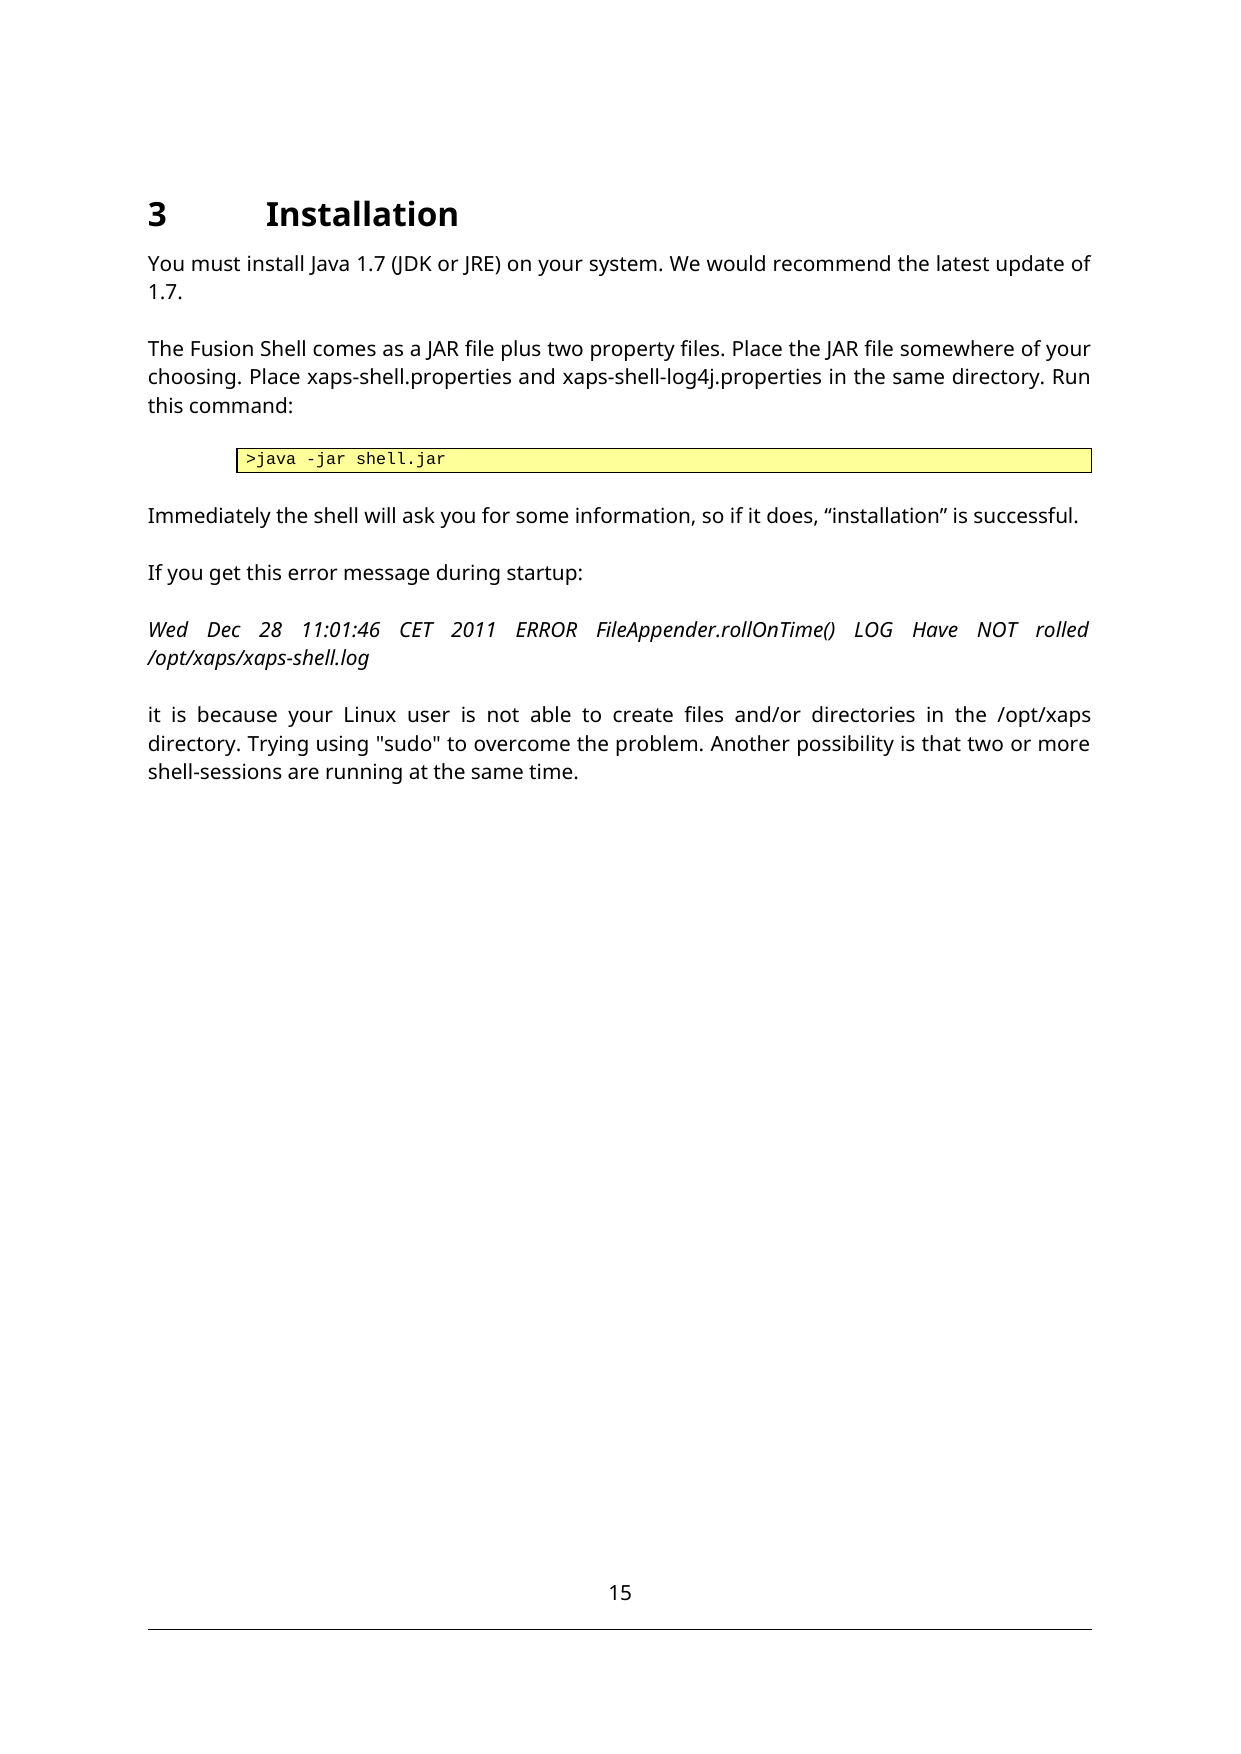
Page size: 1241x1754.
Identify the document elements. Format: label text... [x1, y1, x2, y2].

text The Fusion Shell comes as a JAR file plus two property files. Place the JAR file somewhere of your choosing. Place xaps-shell.properties and xaps-shell-log4j.properties in the same directory. Run this command: [148, 334, 1092, 419]
text If you get this error message during startup: [148, 558, 1092, 587]
text it is because your Linux user is not able to create files and/or directories in the /opt/xaps directory. Trying using "sudo" to overcome the problem. Another possibility is that two or more shell-sessions are running at the same time. [148, 700, 1092, 786]
text Wed Dec 28 11:01:46 CET 2011 ERROR FileAppender.rollOnTime() LOG Have NOT rolled /opt/xaps/xaps-shell.log [148, 615, 1092, 672]
text You must install Java 1.7 (JDK or JRE) on your system. We would recommend the latest update of 1.7. [148, 249, 1092, 306]
text >java -jar shell.jar [238, 449, 1091, 472]
subtitle Installation [148, 191, 1092, 236]
text Immediately the shell will ask you for some information, so if it does, “installation” is successful. [148, 501, 1092, 530]
